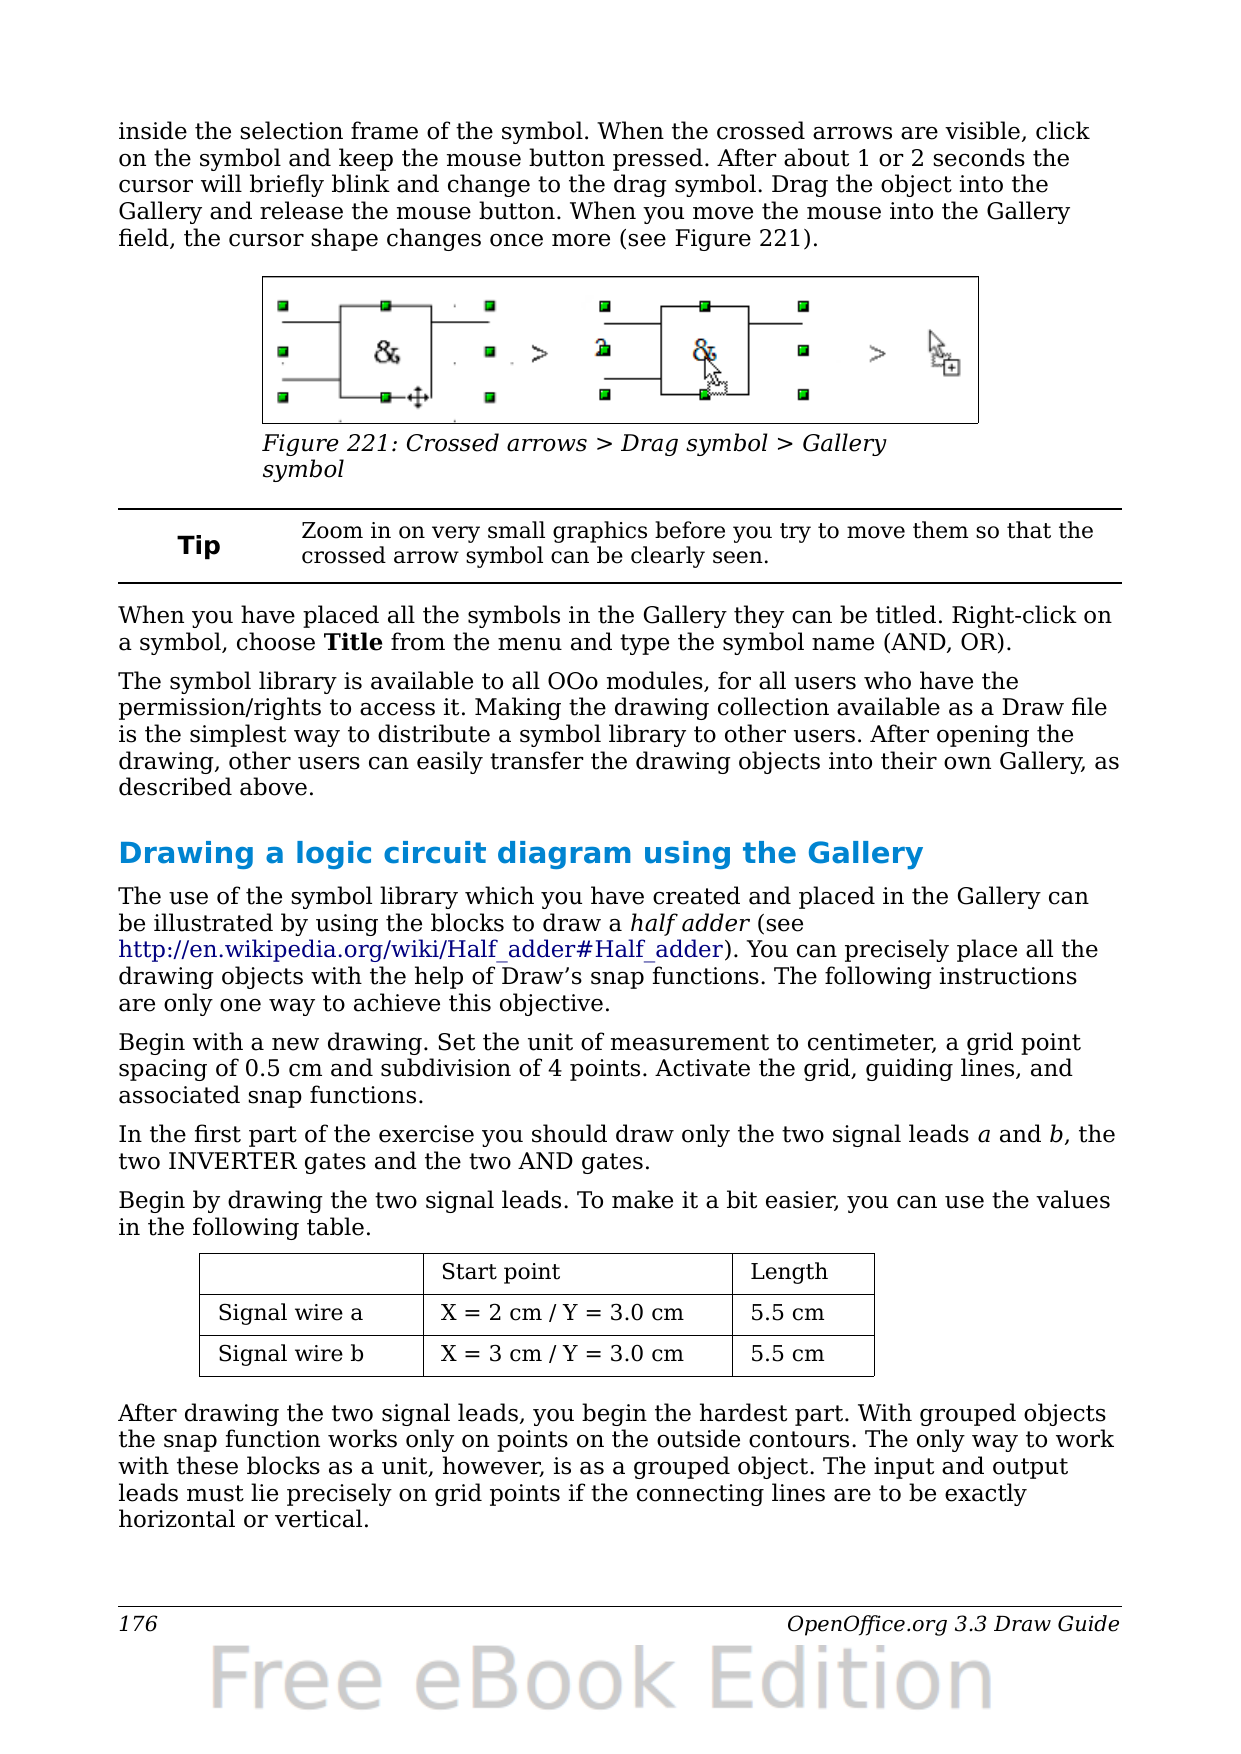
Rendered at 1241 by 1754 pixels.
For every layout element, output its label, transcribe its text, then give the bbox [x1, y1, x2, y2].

picture [207, 1645, 994, 1713]
table_header Length [733, 1254, 874, 1294]
table_header Tip [118, 510, 280, 582]
text Figure 221: Crossed arrows > Drag symbol > Gallery symbol [262, 430, 978, 483]
subtitle Drawing a logic circuit diagram using the Gallery [118, 837, 1122, 871]
table_header [200, 1254, 423, 1294]
text Begin with a new drawing. Set the unit of measurement to centimeter, a grid point spacing of 0.5 cm and subdivision of 4 points. Activate the grid, guiding lines, and associated snap functions. [118, 1029, 1122, 1109]
table_cell 5.5 cm [733, 1336, 874, 1376]
table_cell X = 3 cm / Y = 3.0 cm [424, 1336, 732, 1376]
table_cell Signal wire b [200, 1336, 423, 1376]
table_cell 5.5 cm [733, 1295, 874, 1335]
table_header Zoom in on very small graphics before you try to move them so that the crossed arrow symbol can be clearly seen. [280, 510, 1122, 582]
table_header Start point [424, 1254, 732, 1294]
text In the first part of the exercise you should draw only the two signal leads a and b, the two INVERTER gates and the two AND gates. [118, 1121, 1122, 1175]
text The use of the symbol library which you have created and placed in the Gallery can be illustrated by using the blocks to draw a half adder (see http://en.wikipedia.org/wiki/Half_adder#Half_adder). You can precisely place all the drawing objects with the help of Draw’s snap functions. The following instructions are only one way to achieve this objective. [118, 883, 1122, 1016]
text Begin by drawing the two signal leads. To make it a bit easier, you can use the values in the following table. [118, 1187, 1122, 1241]
text The symbol library is available to all OOo modules, for all users who have the permission/rights to access it. Making the drawing collection available as a Draw file is the simplest way to distribute a symbol library to other users. After opening the drawing, other users can easily transfer the drawing objects into their own Gallery, as described above. [118, 668, 1122, 801]
text inside the selection frame of the symbol. When the crossed arrows are visible, click on the symbol and keep the mouse button pressed. After about 1 or 2 seconds the cursor will briefly blink and change to the drag symbol. Drag the object into the Gallery and release the mouse button. When you move the mouse into the Gallery field, the cursor shape changes once more (see Figure 221). [118, 118, 1122, 251]
table_cell Signal wire a [200, 1295, 423, 1335]
text When you have placed all the symbols in the Gallery they can be titled. Right-click on a symbol, choose Title from the menu and type the symbol name (AND, OR). [118, 602, 1122, 655]
table_cell X = 2 cm / Y = 3.0 cm [424, 1295, 732, 1335]
picture [263, 277, 978, 423]
text After drawing the two signal leads, you begin the hardest part. With grouped objects the snap function works only on points on the outside contours. The only way to work with these blocks as a unit, however, is as a grouped object. The input and output leads must lie precisely on grid points if the connecting lines are to be exactly horizontal or vertical. [118, 1400, 1122, 1533]
